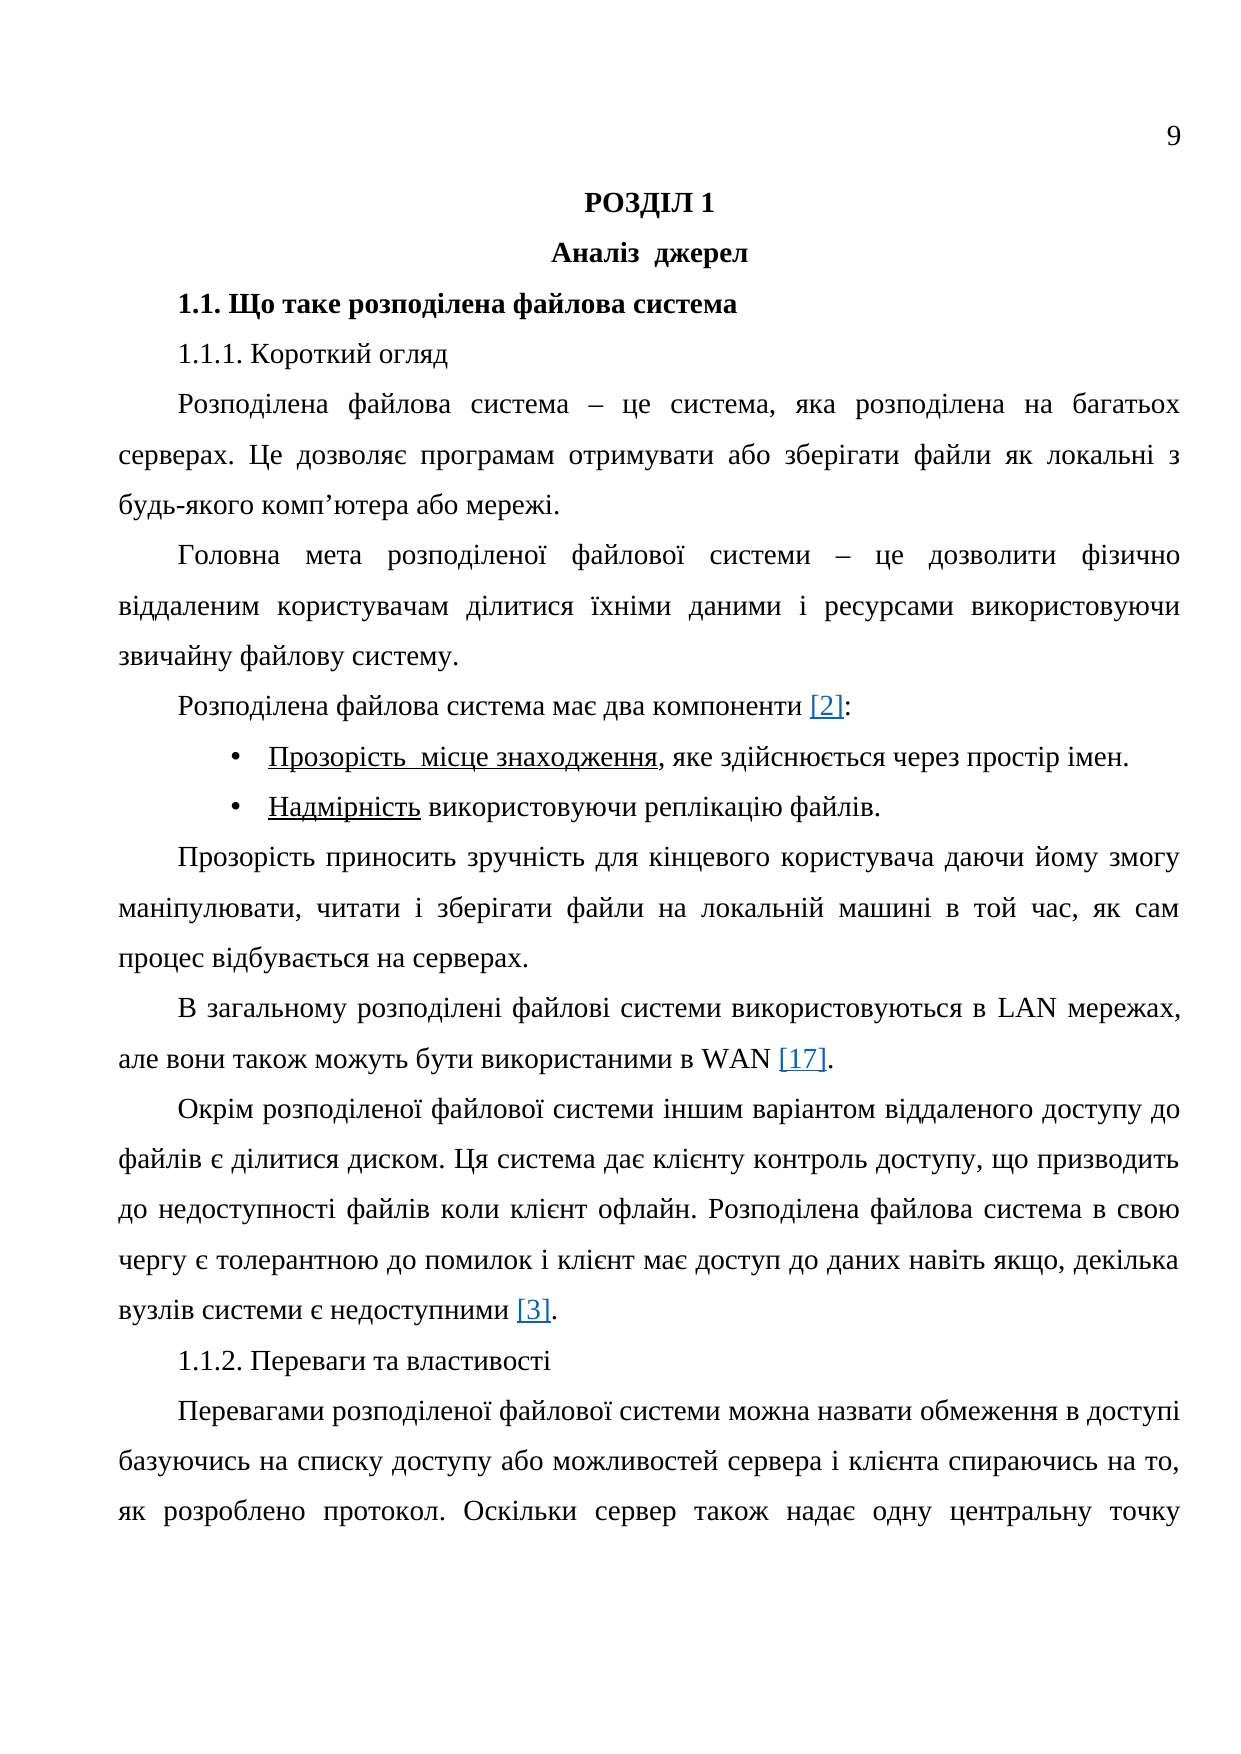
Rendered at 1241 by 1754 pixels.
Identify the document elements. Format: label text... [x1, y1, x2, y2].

text Головна мета розподіленої файлової системи – це дозволити фізично віддаленим користувачам ділитися їхніми даними і ресурсами використовуючи звичайну файлову систему. [118, 537, 1181, 672]
text Розподілена файлова система – це система, яка розподілена на багатьох серверах. Це дозволяє програмам отримувати або зберігати файли як локальні з будь-якого комп’ютера або мережі. [118, 386, 1181, 521]
text В загальному розподілені файлові системи використовуються в LAN мережах, але вони також можуть бути використаними в WAN [17]. [118, 990, 1181, 1074]
text Розподілена файлова система має два компоненти [2]: [118, 688, 1181, 722]
text Перевагами розподіленої файлової системи можна назвати обмеження в доступі базуючись на списку доступу або можливостей сервера і клієнта спираючись на то, як розроблено протокол. Оскільки сервер також надає одну центральну точку [118, 1393, 1181, 1527]
subtitle РОЗДІЛ 1 Аналіз джерел [118, 185, 1181, 269]
text Прозорість приносить зручність для кінцевого користувача даючи йому змогу маніпулювати, читати і зберігати файли на локальній машині в той час, як сам процес відбувається на серверах. [118, 839, 1181, 974]
text Окрім розподіленої файлової системи іншим варіантом віддаленого доступу до файлів є ділитися диском. Ця система дає клієнту контроль доступу, що призводить до недоступності файлів коли клієнт офлайн. Розподілена файлова система в свою чергу є толерантною до помилок і клієнт має доступ до даних навіть якщо, декілька вузлів системи є недоступними [3]. [118, 1091, 1181, 1326]
subtitle 1.1.2. Переваги та властивості [118, 1343, 1181, 1376]
list Прозорість місце знаходження, яке здійснюється через простір імен. [231, 739, 1181, 772]
subtitle 1.1.1. Короткий огляд [118, 336, 1181, 370]
list Надмірність використовуючи реплікацію файлів. [231, 789, 1181, 823]
subtitle 1.1. Що таке розподілена файлова система [118, 286, 1181, 319]
